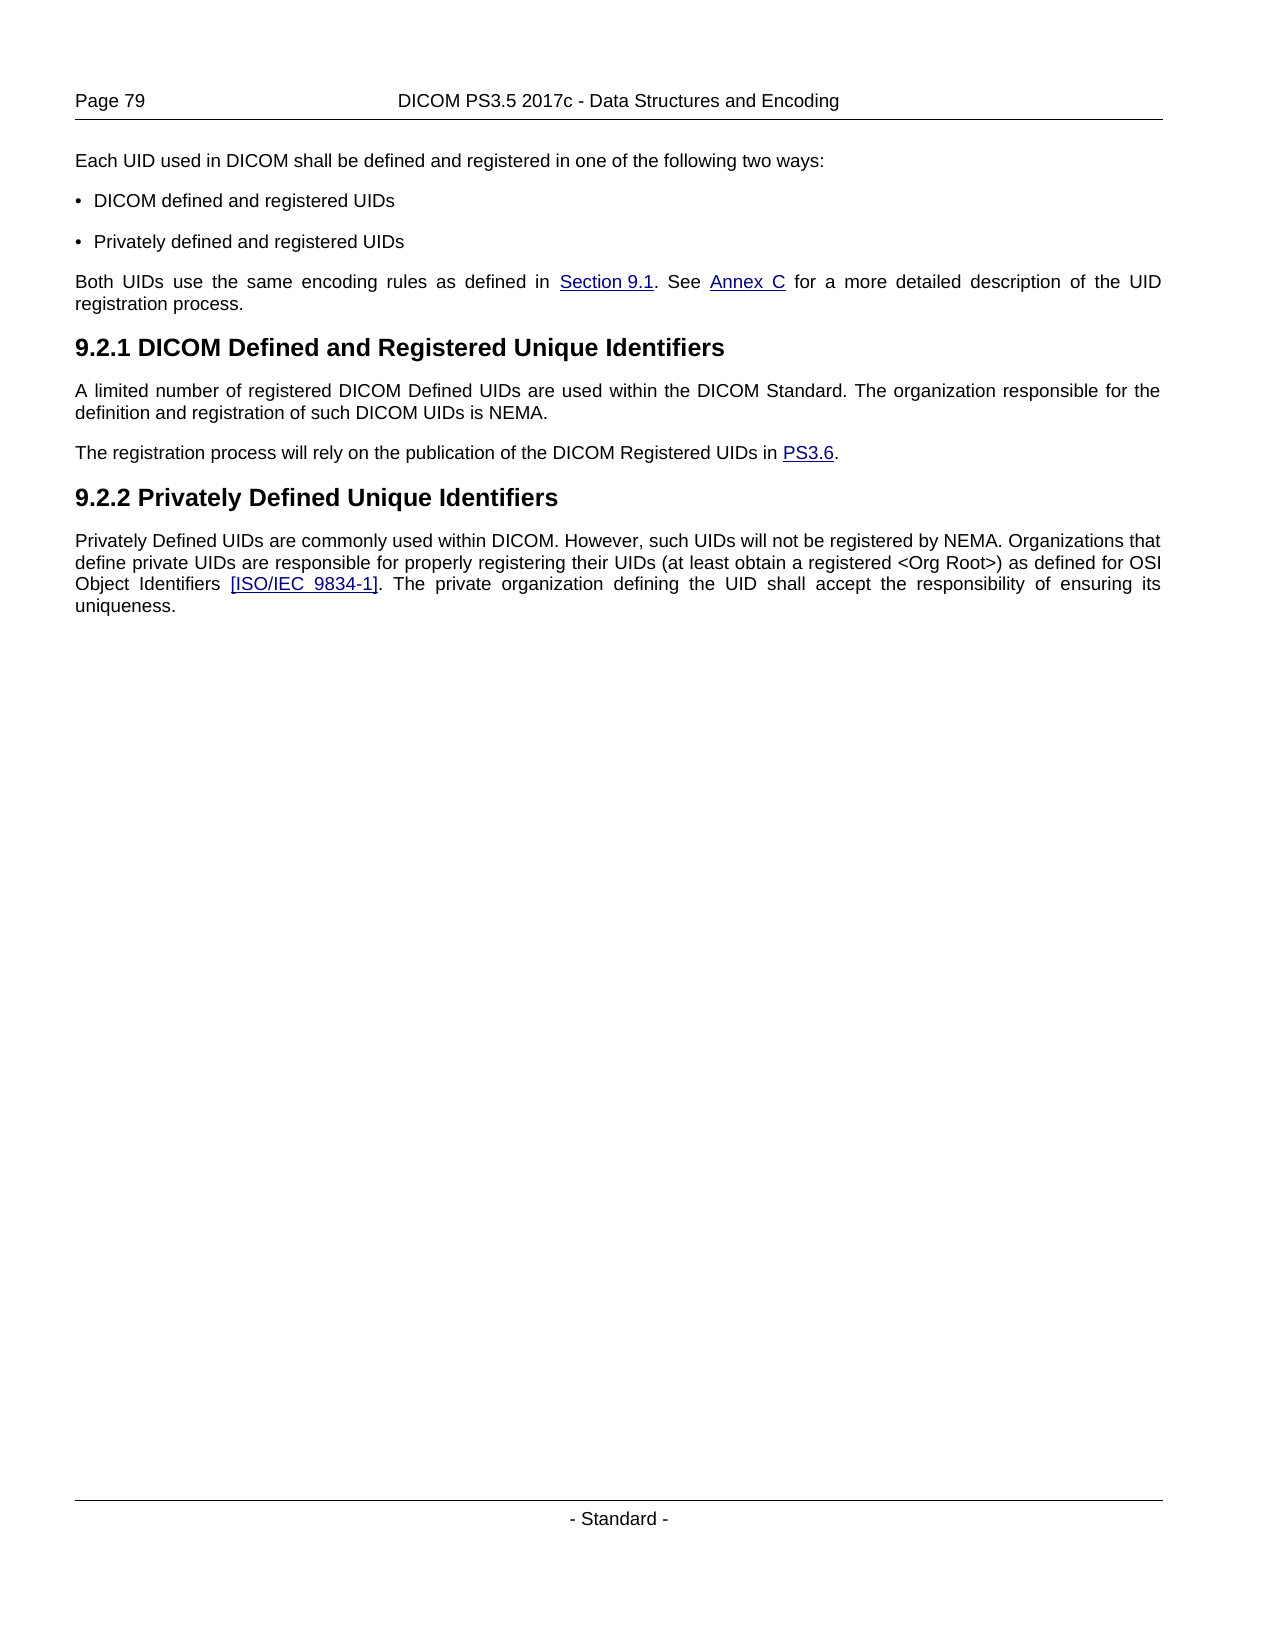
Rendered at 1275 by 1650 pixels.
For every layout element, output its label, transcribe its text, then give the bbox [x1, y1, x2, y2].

text The registration process will rely on the publication of the DICOM Registered UIDs in PS3.6. [75, 442, 1162, 464]
text 9.2.2 Privately Defined Unique Identifiers [75, 482, 1162, 511]
text A limited number of registered DICOM Defined UIDs are used within the DICOM Standard. The organization responsible for the definition and registration of such DICOM UIDs is NEMA. [75, 380, 1162, 423]
text 9.2.1 DICOM Defined and Registered Unique Identifiers [75, 333, 1162, 362]
list DICOM defined and registered UIDs [75, 190, 1162, 212]
text Each UID used in DICOM shall be defined and registered in one of the following two ways: [75, 150, 1162, 172]
text Privately Defined UIDs are commonly used within DICOM. However, such UIDs will not be registered by NEMA. Organizations that define private UIDs are responsible for properly registering their UIDs (at least obtain a registered <Org Root>) as defined for OSI Object Identifiers [ISO/IEC 9834-1]. The private organization defining the UID shall accept the responsibility of ensuring its uniqueness. [75, 530, 1162, 616]
text Both UIDs use the same encoding rules as defined in Section 9.1. See Annex C for a more detailed description of the UID registration process. [75, 271, 1162, 314]
list Privately defined and registered UIDs [75, 231, 1162, 252]
